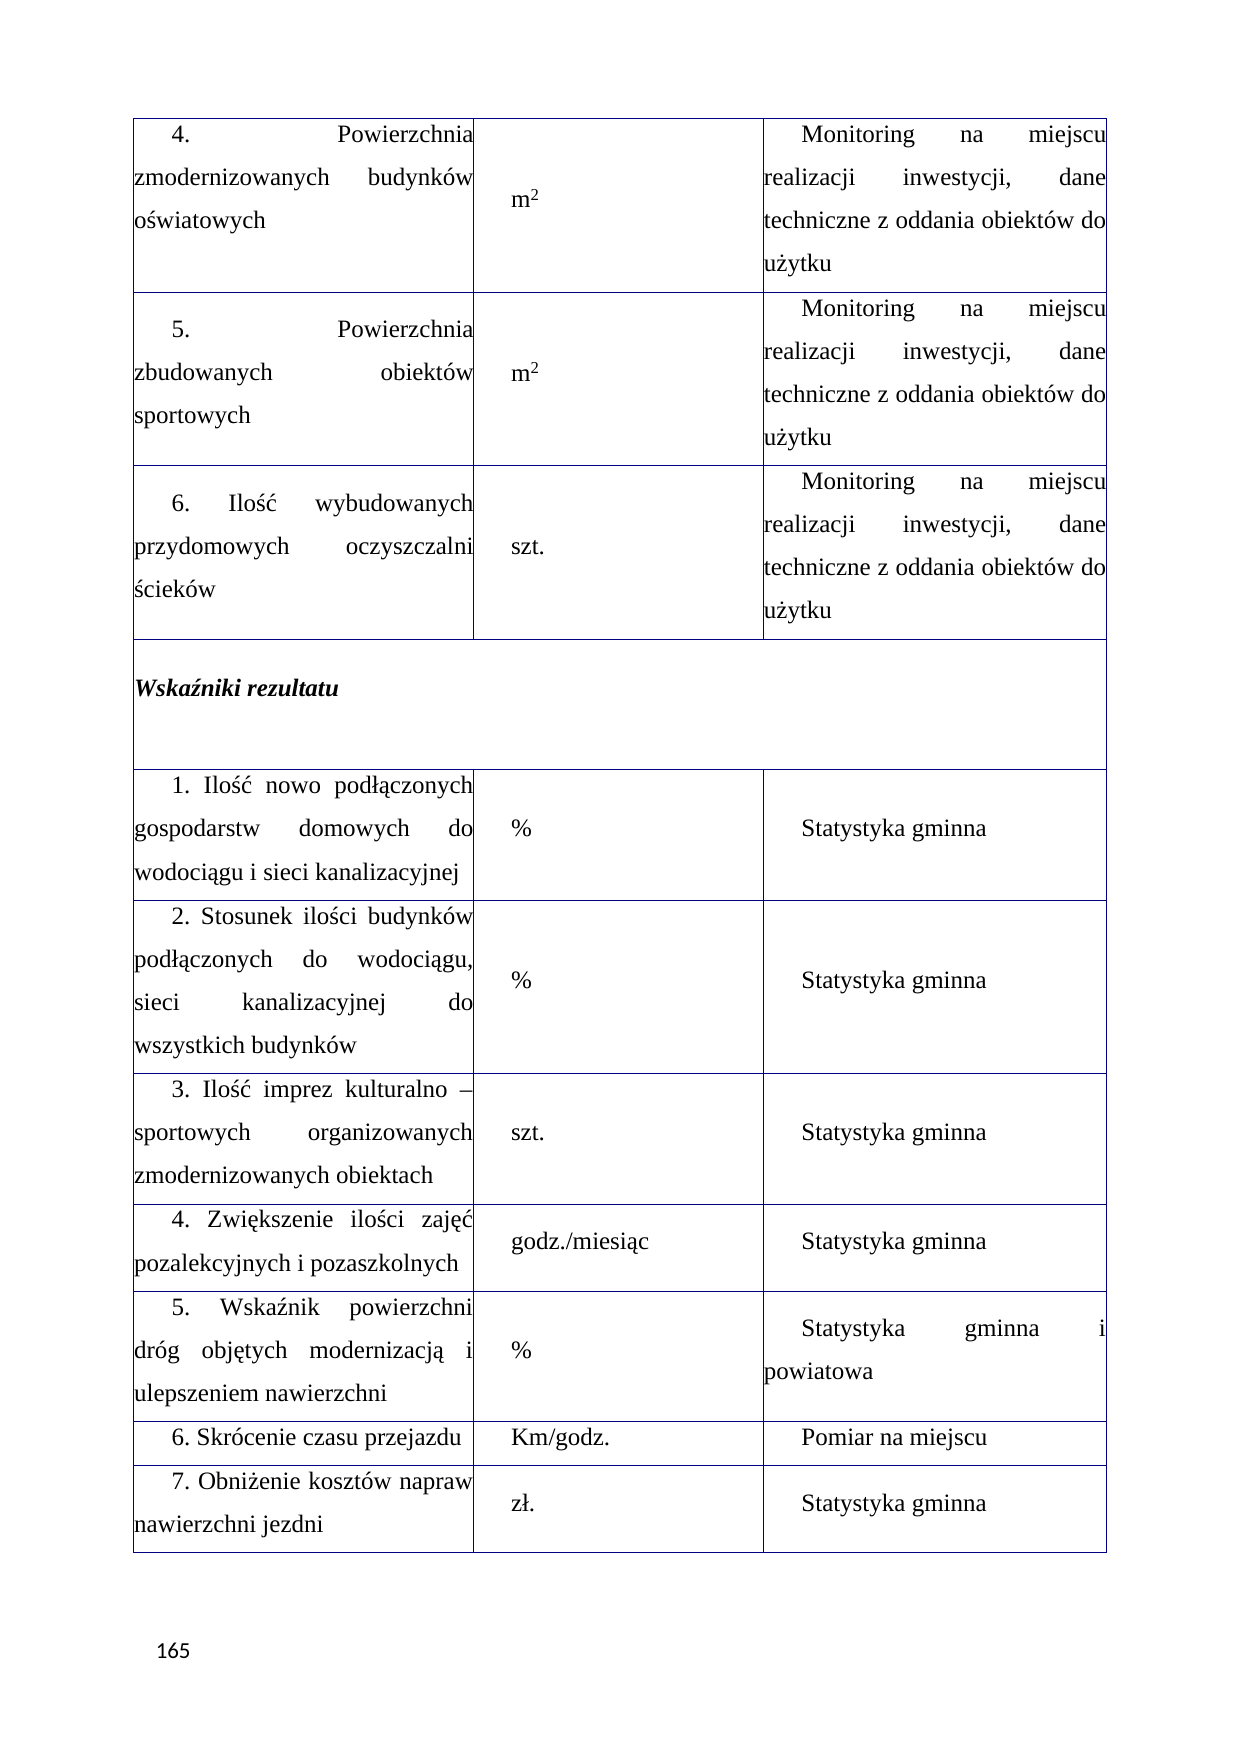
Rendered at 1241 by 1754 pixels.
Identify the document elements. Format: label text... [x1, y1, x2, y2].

table_cell 1. Ilość nowo podłączonych gospodarstw domowych do wodociągu i sieci kanalizacyjnej [134, 770, 473, 900]
table_cell Statystyka gminna [764, 770, 1106, 900]
table_cell Statystyka gminna [764, 1205, 1106, 1291]
table_cell Statystyka gminna [764, 1074, 1106, 1203]
table_cell Km/godz. [474, 1422, 763, 1465]
table_cell 5. Powierzchnia zbudowanych obiektów sportowych [134, 293, 473, 465]
table_cell 3. Ilość imprez kulturalno – sportowych organizowanych zmodernizowanych obiektach [134, 1074, 473, 1203]
table_cell % [474, 901, 763, 1073]
table_cell Wskaźniki rezultatu [134, 640, 1106, 769]
table_cell 4. Zwiększenie ilości zajęć pozalekcyjnych i pozaszkolnych [134, 1205, 473, 1291]
table_cell 6. Skrócenie czasu przejazdu [134, 1422, 473, 1465]
table_cell 6. Ilość wybudowanych przydomowych oczyszczalni ścieków [134, 466, 473, 638]
table_cell 7. Obniżenie kosztów napraw nawierzchni jezdni [134, 1466, 473, 1552]
table_cell Monitoring na miejscu realizacji inwestycji, dane techniczne z oddania obiektów do użytku [764, 466, 1106, 638]
table_cell 4. Powierzchnia zmodernizowanych budynków oświatowych [134, 119, 473, 292]
table_cell m2 [474, 293, 763, 465]
table_cell Monitoring na miejscu realizacji inwestycji, dane techniczne z oddania obiektów do użytku [764, 293, 1106, 465]
table_cell m2 [474, 119, 763, 292]
table_cell % [474, 770, 763, 900]
table_cell % [474, 1292, 763, 1421]
table_cell Monitoring na miejscu realizacji inwestycji, dane techniczne z oddania obiektów do użytku [764, 119, 1106, 292]
table_cell godz./miesiąc [474, 1205, 763, 1291]
table_cell 5. Wskaźnik powierzchni dróg objętych modernizacją i ulepszeniem nawierzchni [134, 1292, 473, 1421]
table_cell 2. Stosunek ilości budynków podłączonych do wodociągu, sieci kanalizacyjnej do wszystkich budynków [134, 901, 473, 1073]
table_cell szt. [474, 466, 763, 638]
table_cell Pomiar na miejscu [764, 1422, 1106, 1465]
table_cell Statystyka gminna [764, 1466, 1106, 1552]
table_cell Statystyka gminna i powiatowa [764, 1292, 1106, 1421]
table_cell zł. [474, 1466, 763, 1552]
table_cell Statystyka gminna [764, 901, 1106, 1073]
table_cell szt. [474, 1074, 763, 1203]
